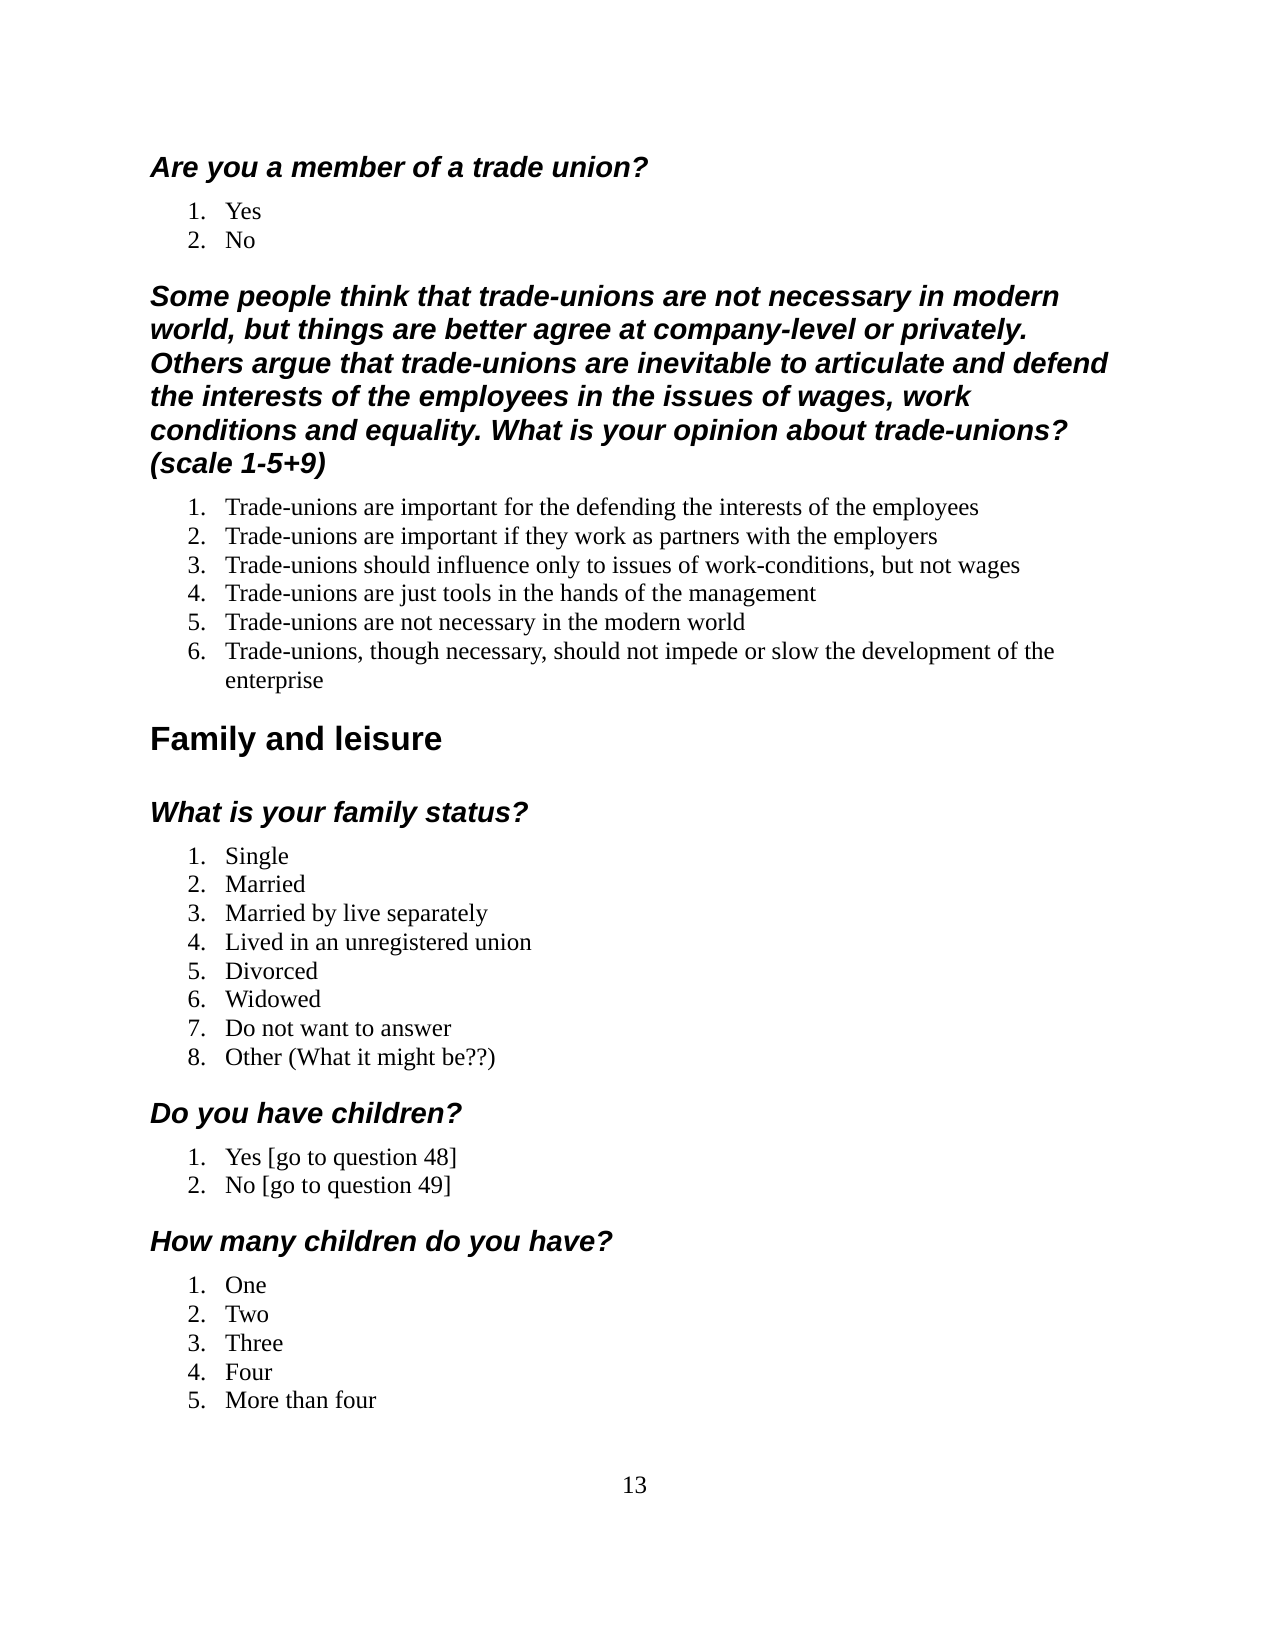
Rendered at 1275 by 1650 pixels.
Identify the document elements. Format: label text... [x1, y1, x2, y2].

list Trade-unions are not necessary in the modern world [187, 607, 1125, 636]
list Three [187, 1328, 1125, 1357]
list Trade-unions are important if they work as partners with the employers [187, 521, 1125, 550]
list Do not want to answer [187, 1013, 1125, 1042]
list Lived in an unregistered union [187, 927, 1125, 956]
subtitle Family and leisure [150, 718, 1125, 757]
subtitle How many children do you have? [150, 1224, 1125, 1258]
list Yes [187, 196, 1125, 225]
subtitle What is your family status? [150, 795, 1125, 828]
list Widowed [187, 984, 1125, 1013]
list Other (What it might be??) [187, 1042, 1125, 1071]
list Trade-unions are just tools in the hands of the management [187, 578, 1125, 607]
subtitle Are you a member of a trade union? [150, 150, 1125, 183]
list Trade-unions, though necessary, should not impede or slow the development of the enterprise [187, 636, 1125, 693]
list Two [187, 1299, 1125, 1328]
list One [187, 1270, 1125, 1299]
list No [go to question 49] [187, 1171, 1125, 1199]
subtitle Do you have children? [150, 1096, 1125, 1129]
list Divorced [187, 956, 1125, 984]
list Married [187, 869, 1125, 898]
list Four [187, 1357, 1125, 1385]
list More than four [187, 1385, 1125, 1414]
list Trade-unions are important for the defending the interests of the employees [187, 492, 1125, 521]
list Yes [go to question 48] [187, 1142, 1125, 1171]
list Married by live separately [187, 898, 1125, 927]
list Trade-unions should influence only to issues of work-conditions, but not wages [187, 550, 1125, 578]
subtitle Some people think that trade-unions are not necessary in modern world, but things are better agree at company-level or privately. Others argue that trade-unions are inevitable to articulate and defend the interests of the employees in the issues of wages, work conditions and equality. What is your opinion about trade-unions? (scale 1-5+9) [150, 278, 1125, 480]
list Single [187, 841, 1125, 869]
list No [187, 225, 1125, 253]
